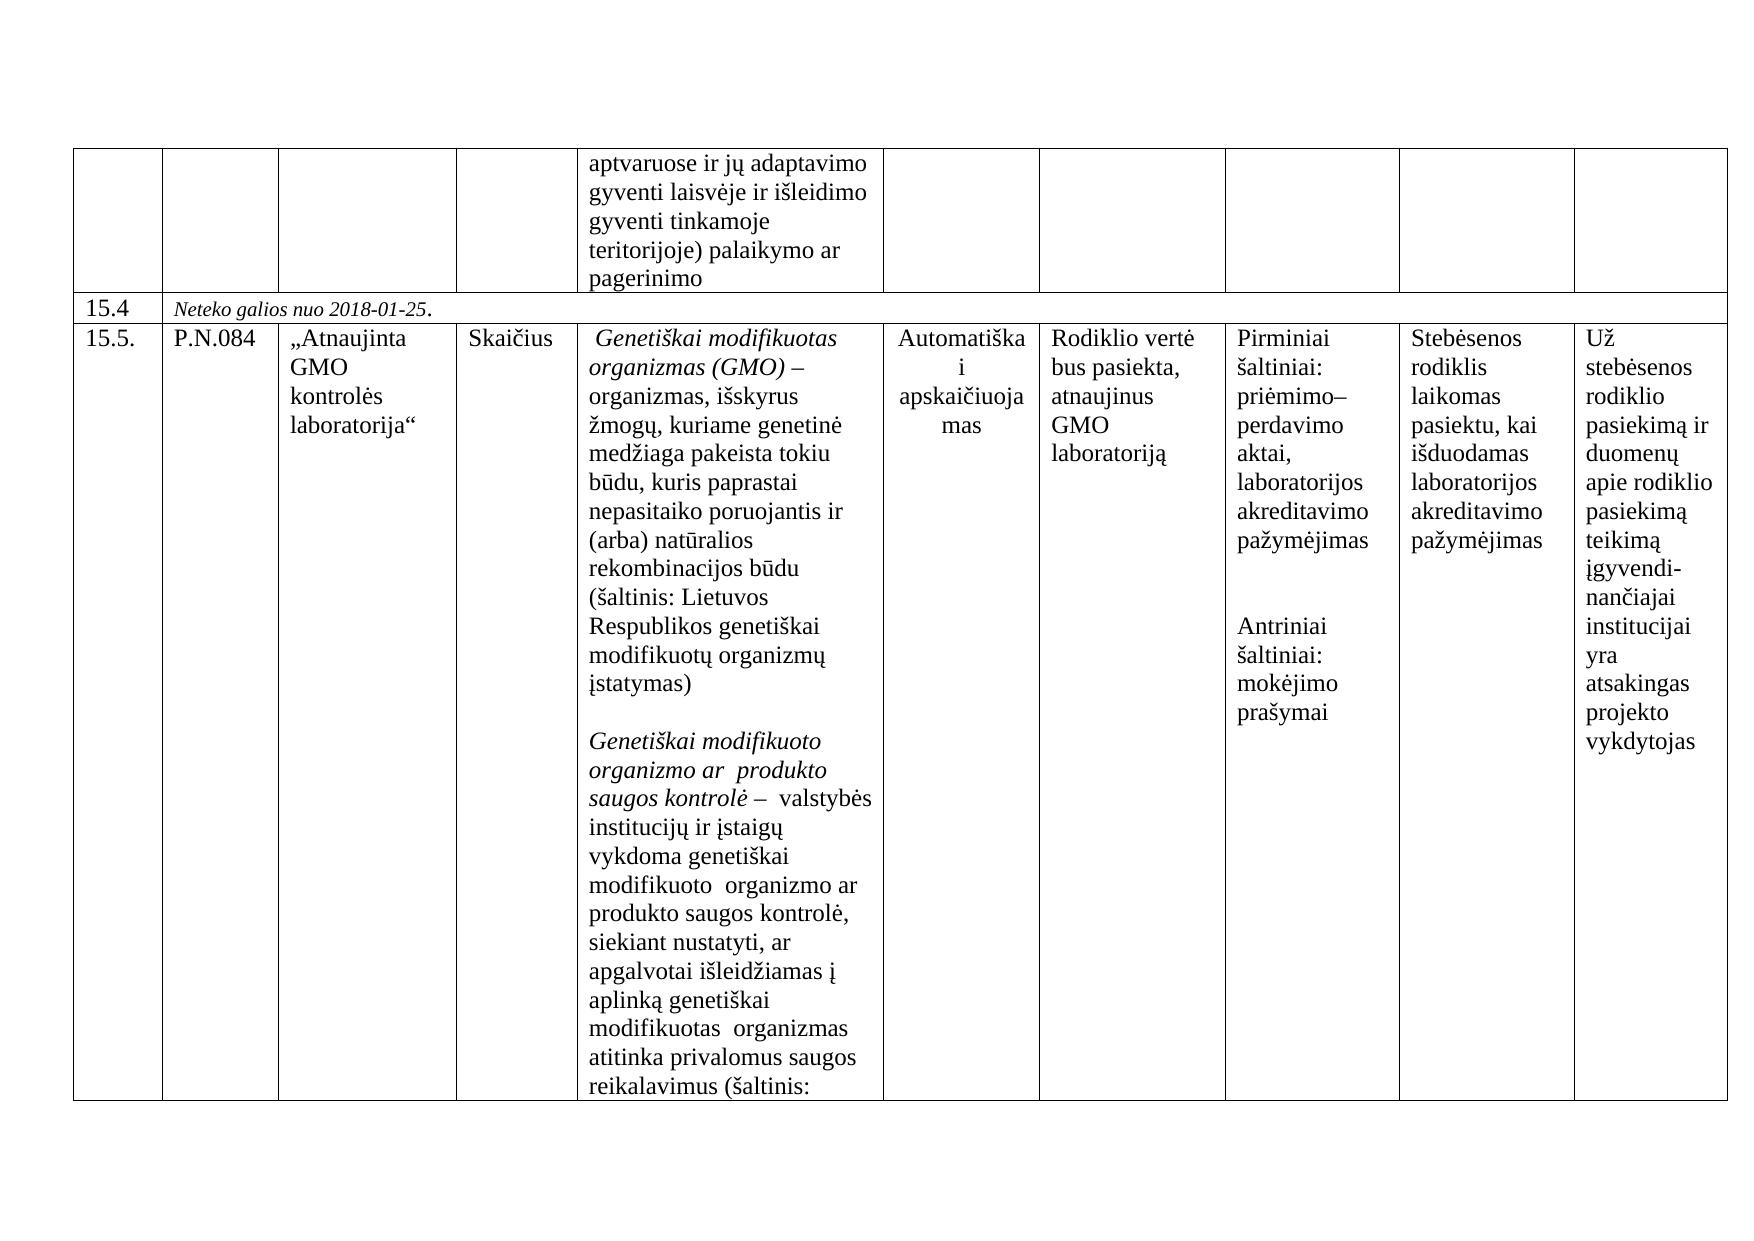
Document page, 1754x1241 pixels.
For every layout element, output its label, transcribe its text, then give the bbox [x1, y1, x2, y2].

table_cell „Atnaujinta GMO kontrolės laboratorija“ [279, 324, 456, 1100]
table_cell 15.4 [74, 293, 162, 322]
table_cell [279, 149, 456, 292]
table_cell [163, 149, 278, 292]
table_cell P.N.084 [163, 324, 278, 1100]
table_cell Genetiškai modifikuotas organizmas (GMO) – organizmas, išskyrus žmogų, kuriame genetinė medžiaga pakeista tokiu būdu, kuris paprastai nepasitaiko poruojantis ir (arba) natūralios rekombinacijos būdu (šaltinis: Lietuvos Respublikos genetiškai modifikuotų organizmų įstatymas) Genetiškai modifikuoto organizmo ar produkto saugos kontrolė – valstybės institucijų ir įstaigų vykdoma genetiškai modifikuoto organizmo ar produkto saugos kontrolė, siekiant nustatyti, ar apgalvotai išleidžiamas į aplinką genetiškai modifikuotas organizmas atitinka privalomus saugos reikalavimus (šaltinis: [578, 324, 883, 1100]
table_cell Stebėsenos rodiklis laikomas pasiektu, kai išduodamas laboratorijos akreditavimo pažymėjimas [1400, 324, 1574, 1100]
table_cell 15.5. [74, 324, 162, 1100]
table_cell Pirminiai šaltiniai: priėmimo–perdavimo aktai, laboratorijos akreditavimo pažymėjimas Antriniai šaltiniai: mokėjimo prašymai [1226, 324, 1399, 1100]
table_cell [1575, 149, 1727, 292]
table_cell Už stebėsenos rodiklio pasiekimą ir duomenų apie rodiklio pasiekimą teikimą įgyvendi-nančiajai institucijai yra atsakingas projekto vykdytojas [1575, 324, 1727, 1100]
table_cell Neteko galios nuo 2018-01-25. [163, 293, 1727, 322]
table_cell Rodiklio vertė bus pasiekta, atnaujinus GMO laboratoriją [1040, 324, 1225, 1100]
table_cell [884, 149, 1039, 292]
table_cell [1040, 149, 1225, 292]
table_cell [1400, 149, 1574, 292]
table_cell [457, 149, 577, 292]
table_cell Skaičius [457, 324, 577, 1100]
table_cell [1226, 149, 1399, 292]
table_cell [74, 149, 162, 292]
table_cell Automatiškai apskaičiuojamas [884, 324, 1039, 1100]
table_cell aptvaruose ir jų adaptavimo gyventi laisvėje ir išleidimo gyventi tinkamoje teritorijoje) palaikymo ar pagerinimo [578, 149, 883, 292]
